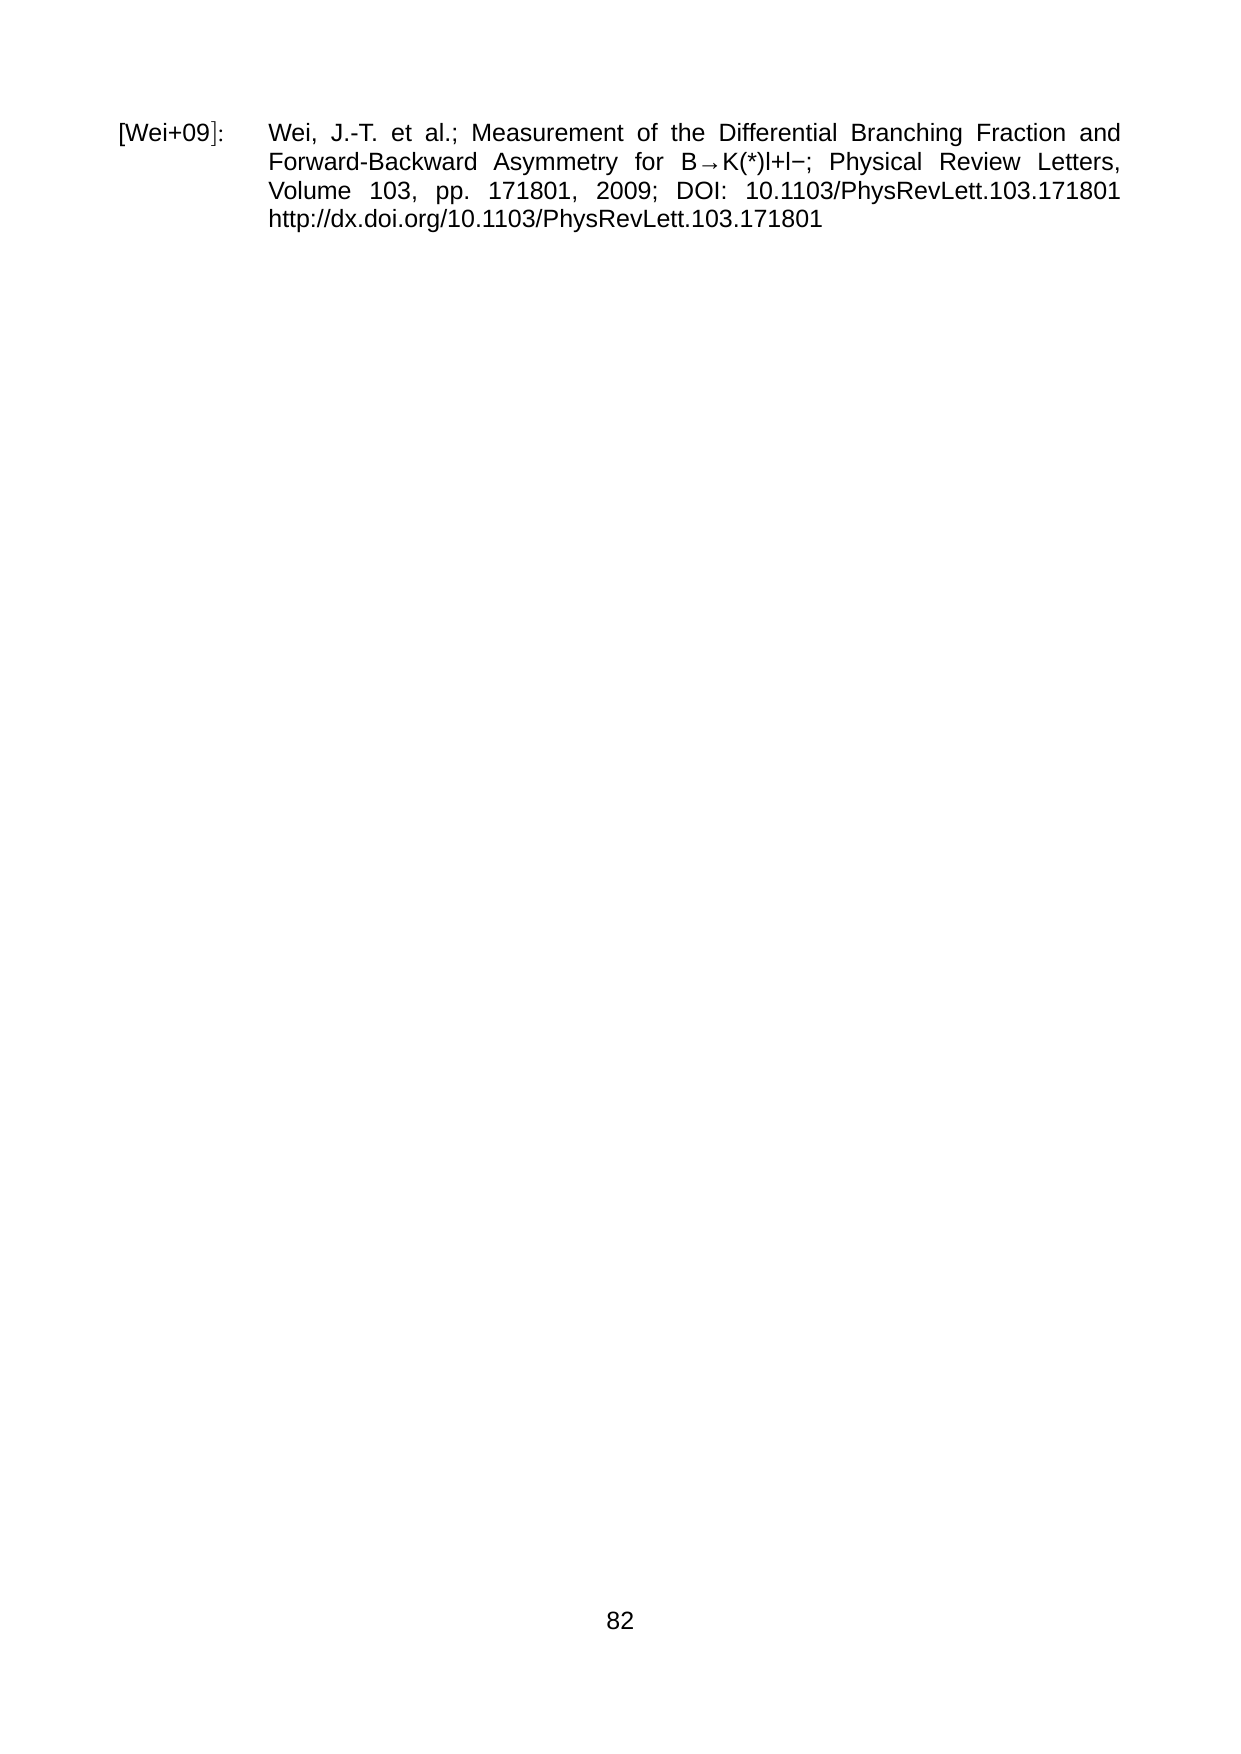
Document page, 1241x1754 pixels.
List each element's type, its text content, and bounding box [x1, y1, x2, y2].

text [Wei+09]: Wei, J.-T. et al.; Measurement of the Differential Branching Fraction and Forward-Backward Asymmetry for B→K(*)l+l−; Physical Review Letters, Volume 103, pp. 171801, 2009; DOI: 10.1103/PhysRevLett.103.171801 http://dx.doi.org/10.1103/PhysRevLett.103.171801 [118, 118, 1122, 233]
